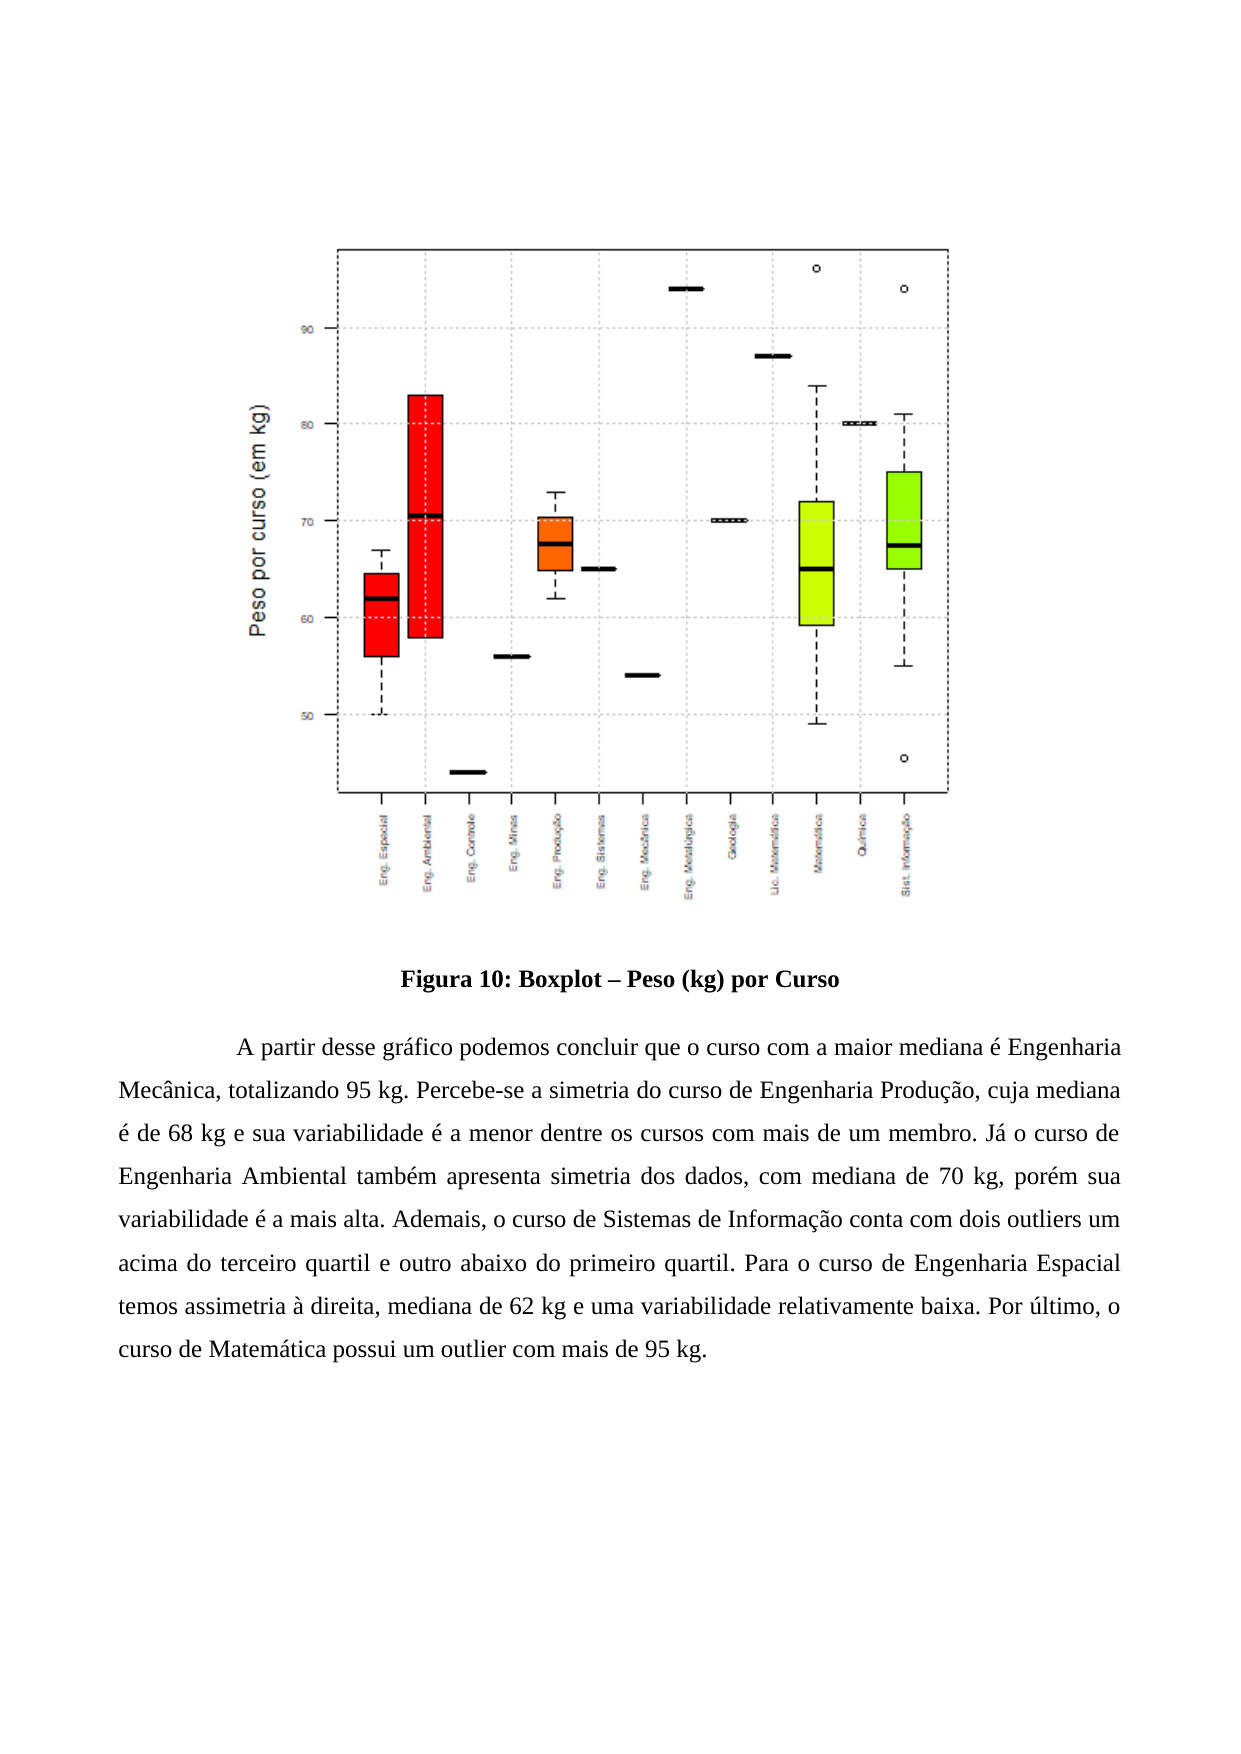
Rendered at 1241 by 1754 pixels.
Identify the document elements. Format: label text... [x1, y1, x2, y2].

text Figura 10: Boxplot – Peso (kg) por Curso [118, 964, 1122, 993]
text A partir desse gráfico podemos concluir que o curso com a maior mediana é Engenharia Mecânica, totalizando 95 kg. Percebe-se a simetria do curso de Engenharia Produção, cuja mediana é de 68 kg e sua variabilidade é a menor dentre os cursos com mais de um membro. Já o curso de Engenharia Ambiental também apresenta simetria dos dados, com mediana de 70 kg, porém sua variabilidade é a mais alta. Ademais, o curso de Sistemas de Informação conta com dois outliers um acima do terceiro quartil e outro abaixo do primeiro quartil. Para o curso de Engenharia Espacial temos assimetria à direita, mediana de 62 kg e uma variabilidade relativamente baixa. Por último, o curso de Matemática possui um outlier com mais de 95 kg. [118, 1032, 1122, 1363]
